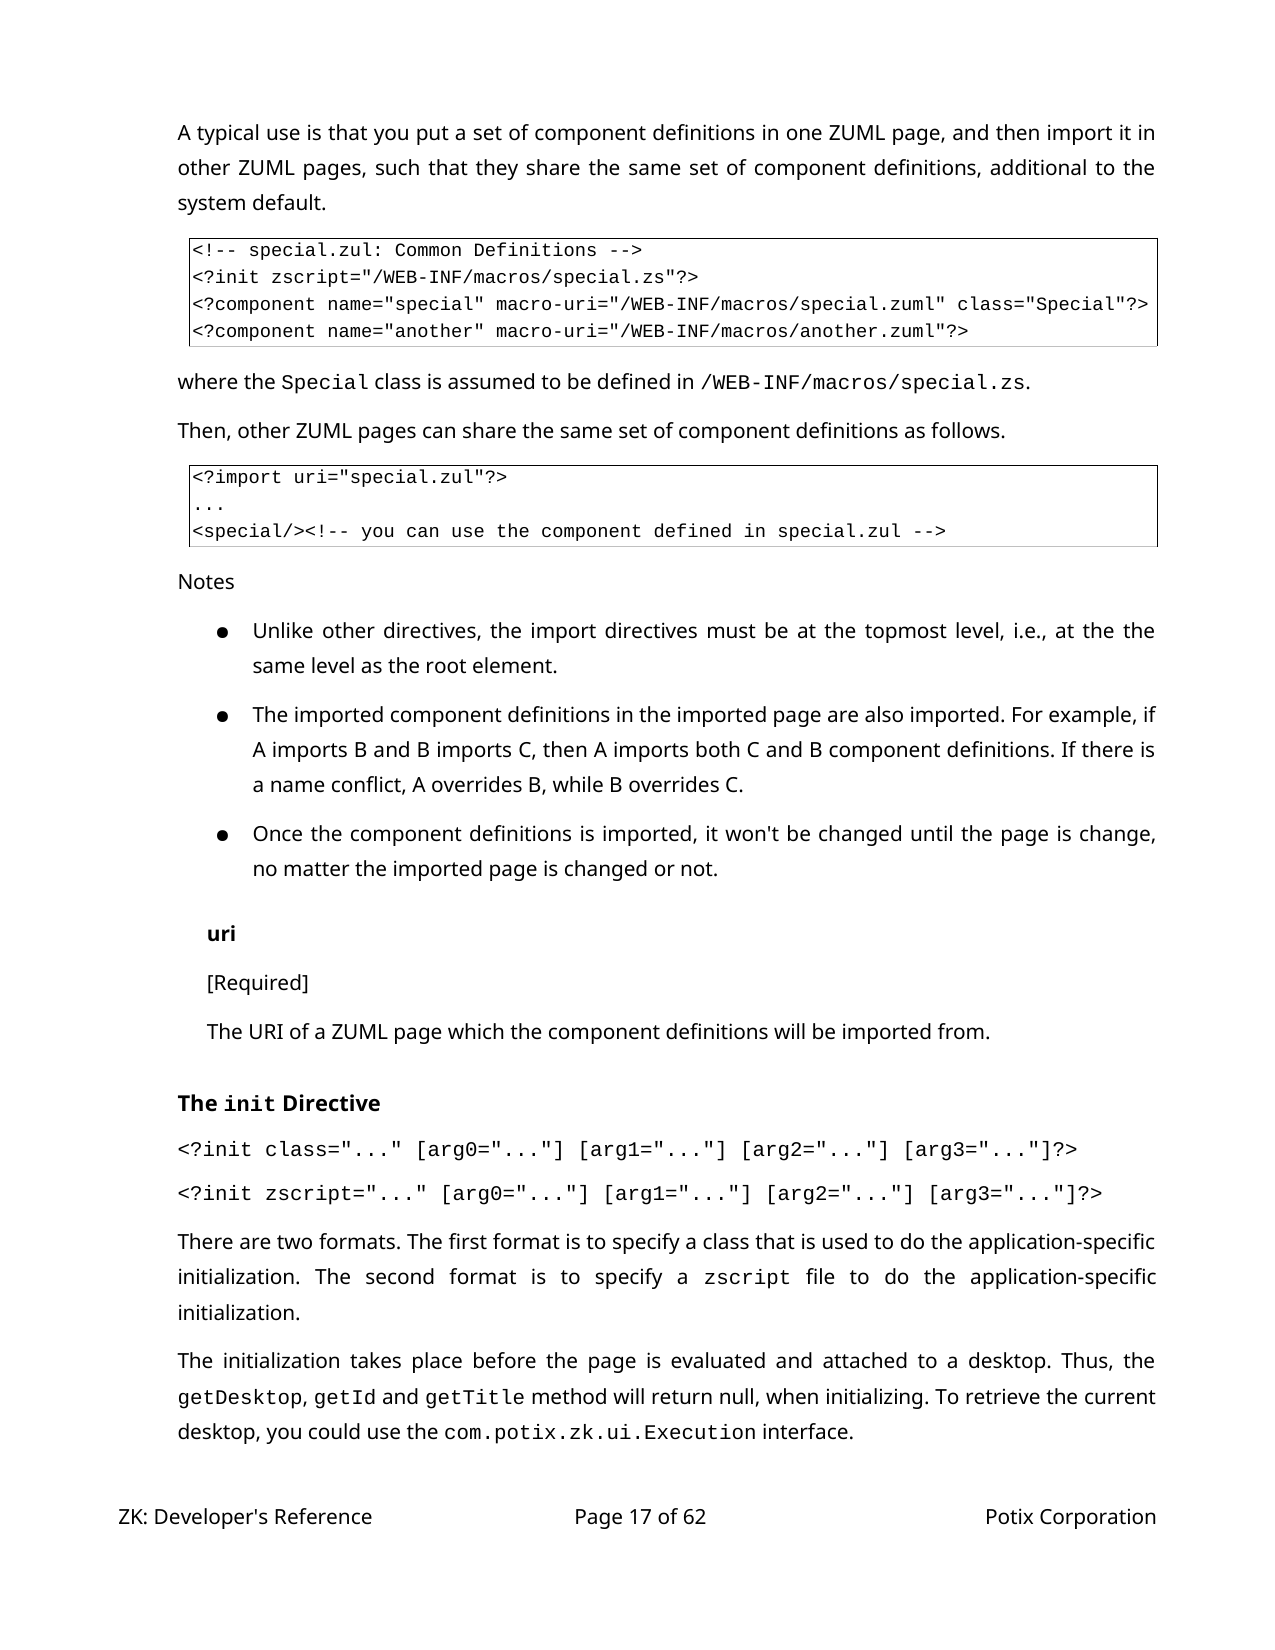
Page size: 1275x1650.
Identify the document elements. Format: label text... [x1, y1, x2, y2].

text ... [190, 492, 1157, 516]
list Unlike other directives, the import directives must be at the topmost level, i.e., at the the same level as the root element. [215, 616, 1157, 679]
text Then, other ZUML pages can share the same set of component definitions as follows. [177, 416, 1157, 444]
text <?init zscript="/WEB-INF/macros/special.zs"?> [190, 264, 1157, 289]
text [Required] [207, 968, 1157, 997]
text <?init zscript="..." [arg0="..."] [arg1="..."] [arg2="..."] [arg3="..."]?> [177, 1183, 1157, 1206]
text <!-- special.zul: Common Definitions --> [190, 239, 1157, 262]
text Notes [177, 567, 1157, 595]
text There are two formats. The first format is to specify a class that is used to do the application-specific initialization. The second format is to specify a zscript file to do the application-specific initialization. [177, 1227, 1157, 1326]
text <?import uri="special.zul"?> [190, 466, 1157, 489]
text <?init class="..." [arg0="..."] [arg1="..."] [arg2="..."] [arg3="..."]?> [177, 1139, 1157, 1162]
text <?component name="special" macro-uri="/WEB-INF/macros/special.zuml" class="Special"?> [190, 292, 1157, 316]
subtitle uri [207, 919, 1157, 948]
text <special/><!-- you can use the component defined in special.zul --> [190, 519, 1157, 546]
list Once the component definitions is imported, it won't be changed until the page is change, no matter the imported page is changed or not. [215, 819, 1157, 883]
text The initialization takes place before the page is evaluated and attached to a desktop. Thus, the getDesktop, getId and getTitle method will return null, when initializing. To retrieve the current desktop, you could use the com.potix.zk.ui.Execution interface. [177, 1347, 1157, 1446]
list The imported component definitions in the imported page are also imported. For example, if A imports B and B imports C, then A imports both C and B component definitions. If there is a name conflict, A overrides B, while B overrides C. [215, 700, 1157, 799]
text A typical use is that you put a set of component definitions in one ZUML page, and then import it in other ZUML pages, such that they share the same set of component definitions, additional to the system default. [177, 118, 1157, 217]
text where the Special class is assumed to be defined in /WEB-INF/macros/special.zs. [177, 367, 1157, 395]
subtitle The init Directive [177, 1088, 1157, 1118]
text <?component name="another" macro-uri="/WEB-INF/macros/another.zuml"?> [190, 319, 1157, 346]
text The URI of a ZUML page which the component definitions will be imported from. [207, 1017, 1157, 1045]
